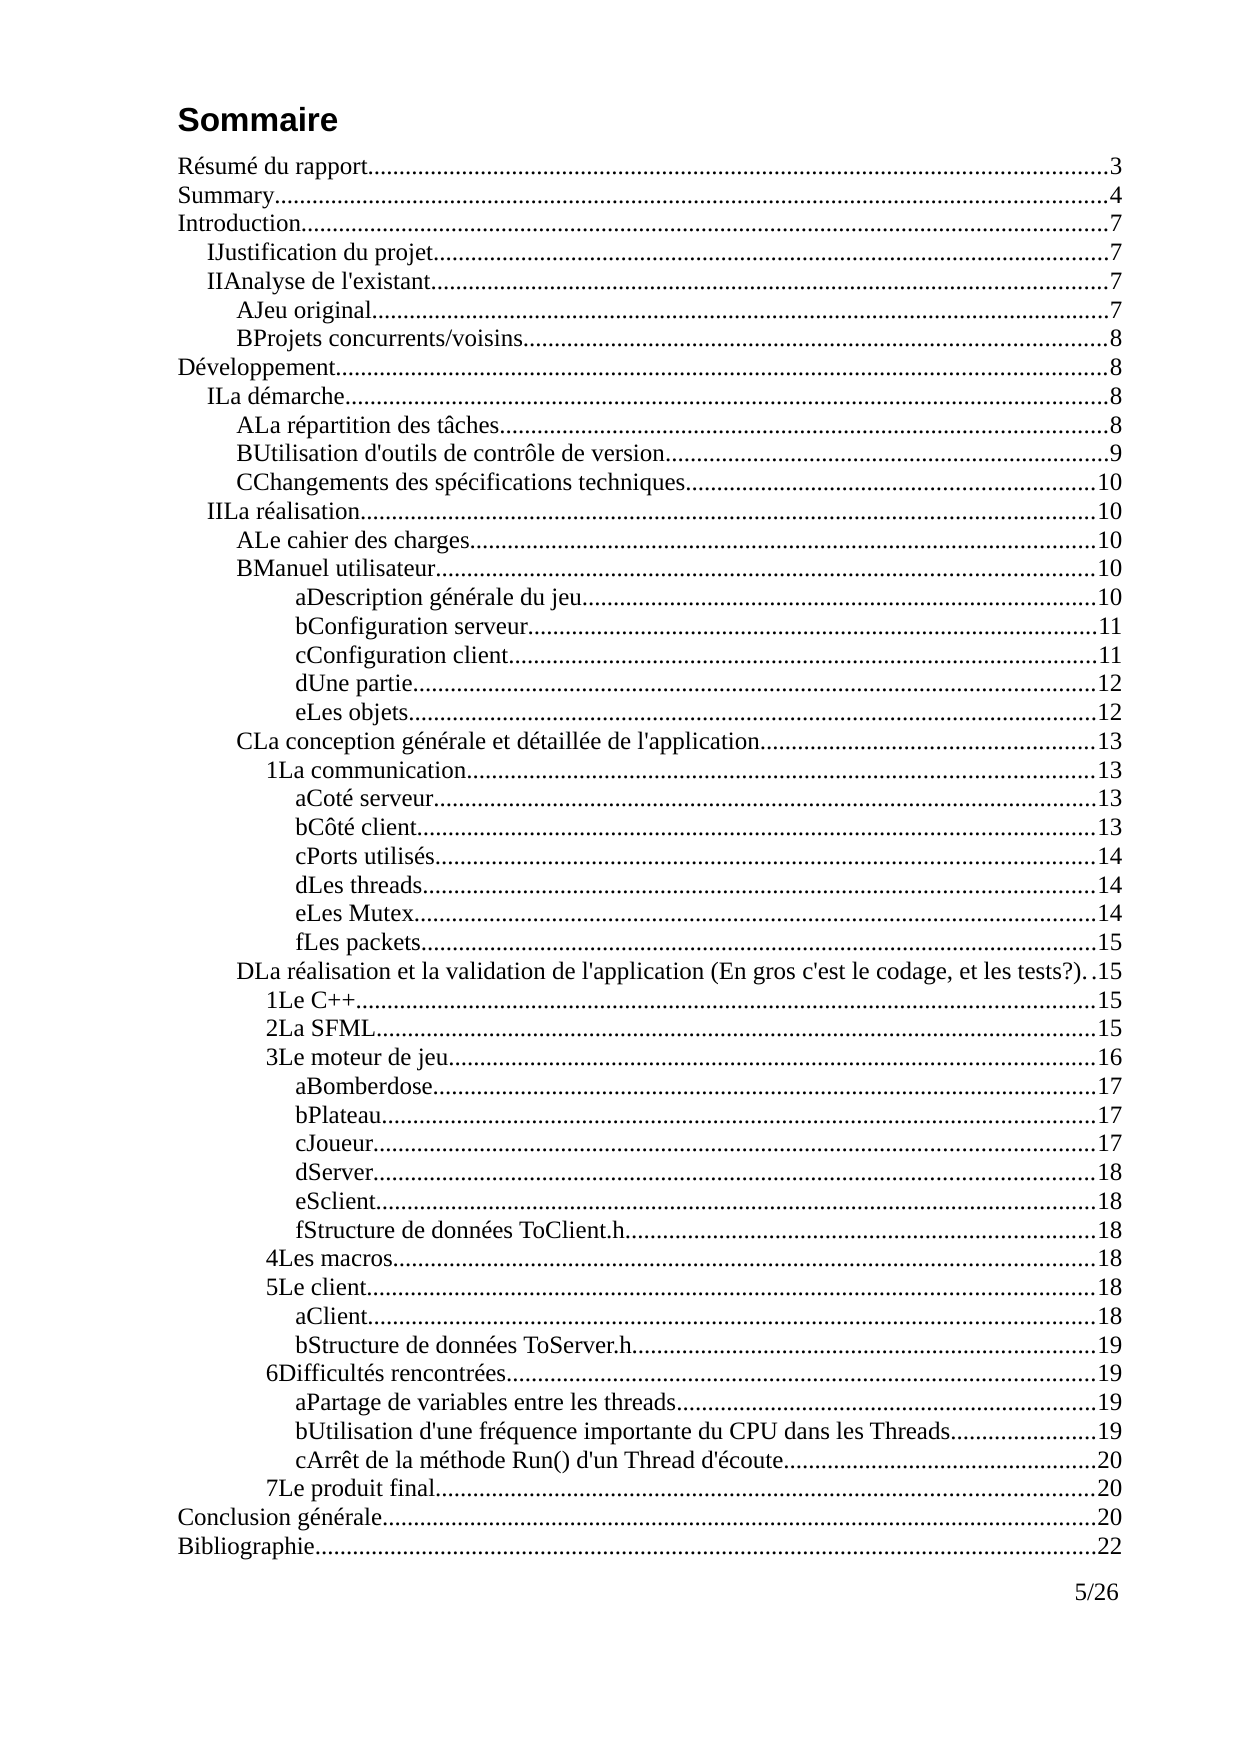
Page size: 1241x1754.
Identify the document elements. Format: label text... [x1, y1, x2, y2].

text 1Le C++ 15 [266, 985, 1122, 1013]
text IIAnalyse de l'existant 7 [207, 266, 1122, 295]
text BManuel utilisateur 10 [236, 553, 1122, 582]
text 2La SFML 15 [266, 1013, 1122, 1042]
text bConfiguration serveur 11 [295, 611, 1122, 640]
text 4Les macros 18 [266, 1243, 1122, 1272]
text cArrêt de la méthode Run() d'un Thread d'écoute 20 [295, 1445, 1122, 1473]
text dLes threads 14 [295, 870, 1122, 898]
text BProjets concurrents/voisins 8 [236, 323, 1122, 352]
text Bibliographie 22 [177, 1531, 1122, 1560]
text eLes objets 12 [295, 697, 1122, 726]
text aDescription générale du jeu 10 [295, 582, 1122, 611]
text ALe cahier des charges 10 [236, 525, 1122, 553]
text eLes Mutex 14 [295, 898, 1122, 927]
text Summary 4 [177, 180, 1122, 208]
text 7Le produit final 20 [266, 1473, 1122, 1502]
text CChangements des spécifications techniques 10 [236, 467, 1122, 496]
text 5Le client 18 [266, 1272, 1122, 1301]
text cPorts utilisés 14 [295, 841, 1122, 870]
text cJoueur 17 [295, 1128, 1122, 1157]
subtitle Sommaire [177, 100, 1122, 138]
text Introduction 7 [177, 208, 1122, 237]
text Conclusion générale 20 [177, 1502, 1122, 1531]
text aCoté serveur 13 [295, 783, 1122, 812]
text dUne partie 12 [295, 668, 1122, 697]
text 1La communication 13 [266, 755, 1122, 783]
text IJustification du projet 7 [207, 237, 1122, 266]
text cConfiguration client 11 [295, 640, 1122, 668]
text AJeu original 7 [236, 295, 1122, 323]
text bPlateau 17 [295, 1100, 1122, 1128]
text ALa répartition des tâches 8 [236, 410, 1122, 438]
text eSclient 18 [295, 1186, 1122, 1215]
text ILa démarche 8 [207, 381, 1122, 410]
text fStructure de données ToClient.h 18 [295, 1215, 1122, 1243]
text aPartage de variables entre les threads 19 [295, 1387, 1122, 1416]
text BUtilisation d'outils de contrôle de version 9 [236, 438, 1122, 467]
text aBomberdose 17 [295, 1071, 1122, 1100]
text 3Le moteur de jeu 16 [266, 1042, 1122, 1071]
text bStructure de données ToServer.h 19 [295, 1330, 1122, 1358]
text bUtilisation d'une fréquence importante du CPU dans les Threads 19 [295, 1416, 1122, 1445]
text Résumé du rapport 3 [177, 151, 1122, 180]
text IILa réalisation 10 [207, 496, 1122, 525]
text 6Difficultés rencontrées 19 [266, 1358, 1122, 1387]
text DLa réalisation et la validation de l'application (En gros c'est le codage, et les tests?) 15 [236, 956, 1122, 985]
text fLes packets 15 [295, 927, 1122, 956]
text aClient 18 [295, 1301, 1122, 1330]
text dServer 18 [295, 1157, 1122, 1186]
text bCôté client 13 [295, 812, 1122, 841]
text CLa conception générale et détaillée de l'application 13 [236, 726, 1122, 755]
text Développement 8 [177, 352, 1122, 381]
